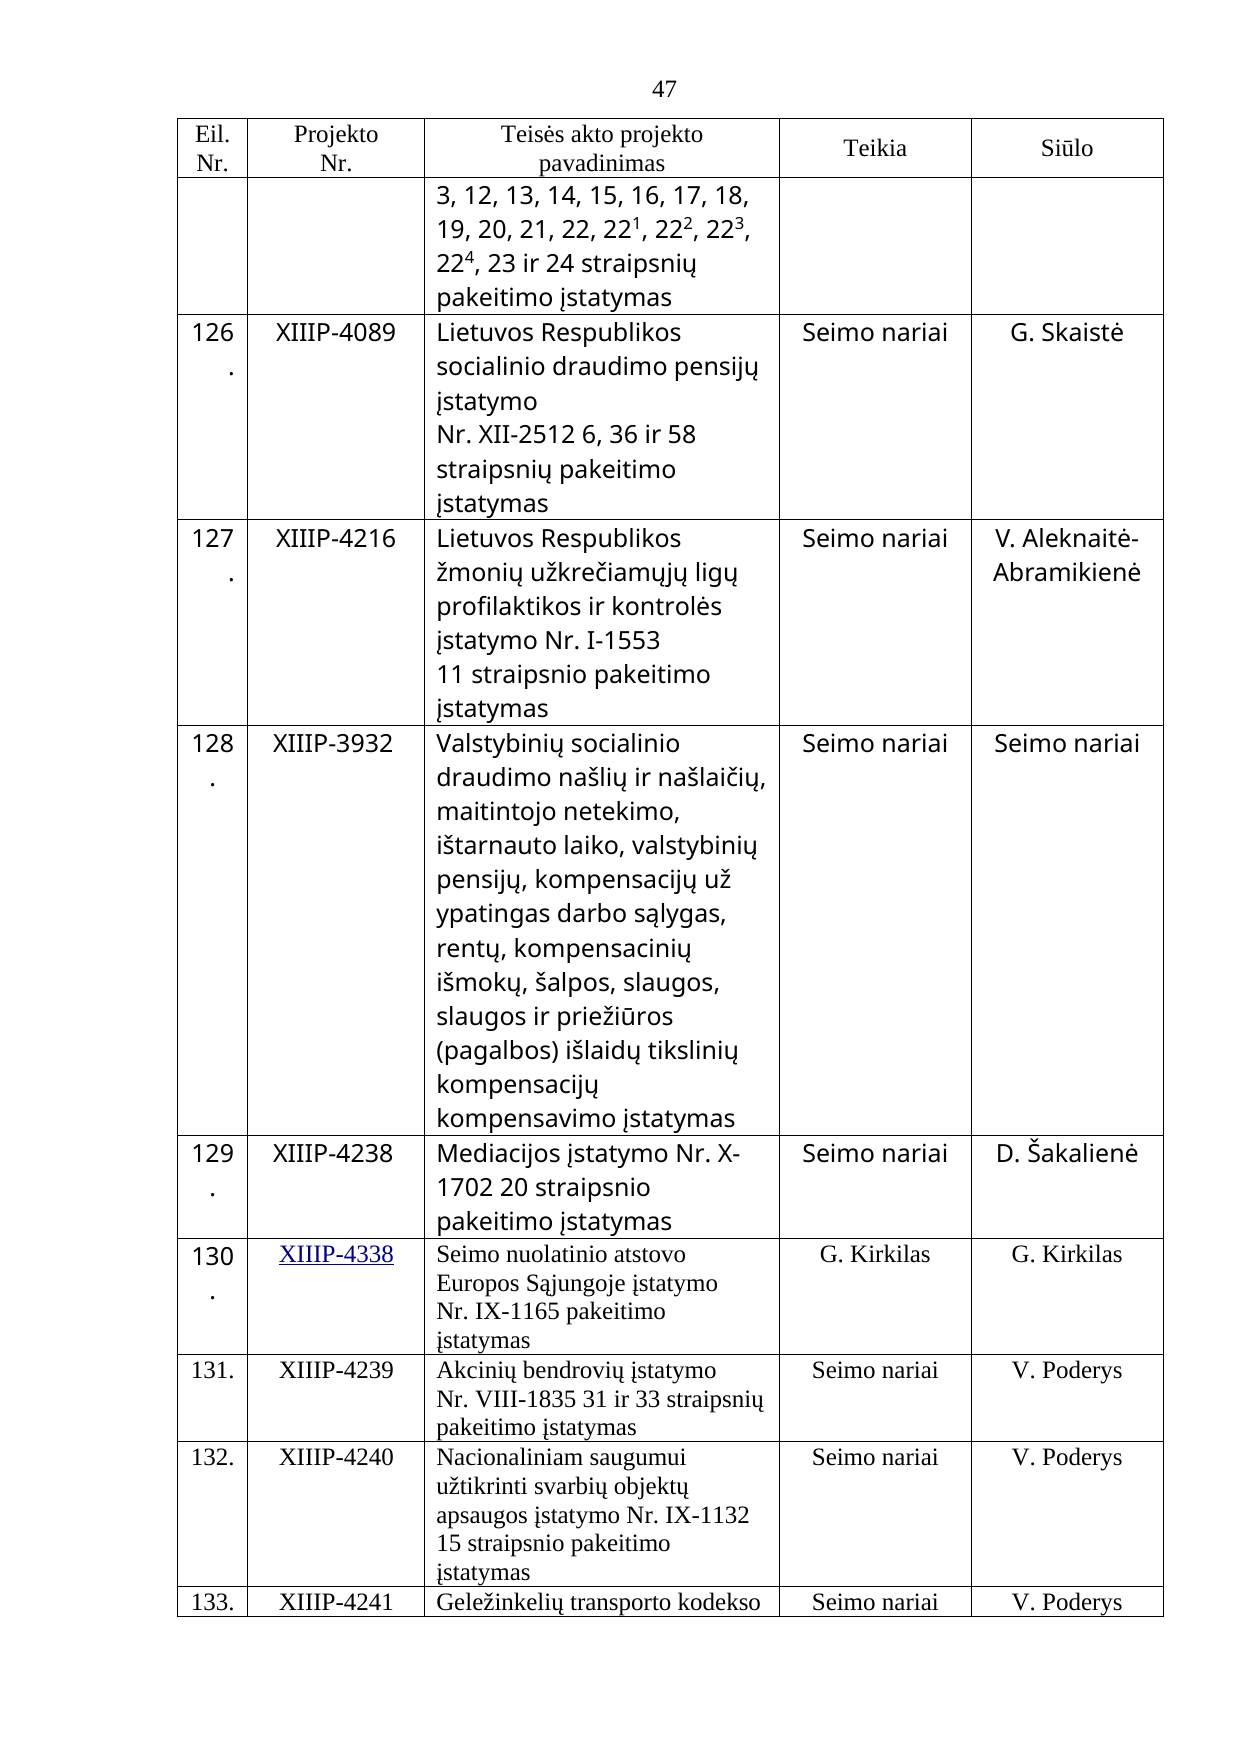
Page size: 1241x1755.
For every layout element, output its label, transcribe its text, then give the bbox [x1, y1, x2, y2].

table_cell 126. [178, 315, 247, 519]
table_cell Seimo nariai [780, 520, 971, 725]
table_cell [248, 178, 424, 314]
table_cell 130. [178, 1239, 247, 1354]
table_cell [780, 178, 971, 314]
table_header Teisės akto projekto pavadinimas [425, 119, 779, 177]
table_cell XIIIP-4240 [248, 1442, 424, 1586]
table_cell Seimo nariai [780, 1442, 971, 1586]
table_cell Akcinių bendrovių įstatymo Nr. VIII-1835 31 ir 33 straipsnių pakeitimo įstatymas [425, 1355, 779, 1441]
table_cell Seimo nariai [780, 726, 971, 1134]
table_cell Seimo nariai [972, 726, 1163, 1134]
table_cell V. Poderys [972, 1355, 1163, 1441]
table_cell 128. [178, 726, 247, 1134]
table_cell [972, 178, 1163, 314]
table_cell Mediacijos įstatymo Nr. X-1702 20 straipsnio pakeitimo įstatymas [425, 1136, 779, 1238]
table_cell V. Poderys [972, 1442, 1163, 1586]
table_cell D. Šakalienė [972, 1136, 1163, 1238]
table_cell XIIIP-4238 [248, 1136, 424, 1238]
table_cell XIIIP-4239 [248, 1355, 424, 1441]
table_cell 129. [178, 1136, 247, 1238]
table_cell G. Skaistė [972, 315, 1163, 519]
table_header Teikia [780, 119, 971, 177]
table_cell V. Aleknaitė-Abramikienė [972, 520, 1163, 725]
table_header Projekto Nr. [248, 119, 424, 177]
table_cell Nacionaliniam saugumui užtikrinti svarbių objektų apsaugos įstatymo Nr. IX-1132 15 straipsnio pakeitimo įstatymas [425, 1442, 779, 1586]
table_cell Seimo nariai [780, 1355, 971, 1441]
table_cell G. Kirkilas [780, 1239, 971, 1354]
table_header Eil. Nr. [178, 119, 247, 177]
table_cell XIIIP-4089 [248, 315, 424, 519]
table_cell XIIIP-4216 [248, 520, 424, 725]
table_cell V. Poderys [972, 1587, 1163, 1616]
table_cell 3, 12, 13, 14, 15, 16, 17, 18, 19, 20, 21, 22, 221, 222, 223, 224, 23 ir 24 straipsnių pakeitimo įstatymas [425, 178, 779, 314]
table_cell Geležinkelių transporto kodekso [425, 1587, 779, 1616]
table_cell 133. [178, 1587, 247, 1616]
table_cell Lietuvos Respublikos žmonių užkrečiamųjų ligų profilaktikos ir kontrolės įstatymo Nr. I-1553 11 straipsnio pakeitimo įstatymas [425, 520, 779, 725]
table_header Siūlo [972, 119, 1163, 177]
table_cell Seimo nuolatinio atstovo Europos Sąjungoje įstatymo Nr. IX-1165 pakeitimo įstatymas [425, 1239, 779, 1354]
table_cell XIIIP-3932 [248, 726, 424, 1134]
table_cell XIIIP-4241 [248, 1587, 424, 1616]
table_cell 131. [178, 1355, 247, 1441]
table_cell XIIIP-4338 [248, 1239, 424, 1354]
table_cell Lietuvos Respublikos socialinio draudimo pensijų įstatymo Nr. XII-2512 6, 36 ir 58 straipsnių pakeitimo įstatymas [425, 315, 779, 519]
table_cell 132. [178, 1442, 247, 1586]
table_cell Valstybinių socialinio draudimo našlių ir našlaičių, maitintojo netekimo, ištarnauto laiko, valstybinių pensijų, kompensacijų už ypatingas darbo sąlygas, rentų, kompensacinių išmokų, šalpos, slaugos, slaugos ir priežiūros (pagalbos) išlaidų tikslinių kompensacijų kompensavimo įstatymas [425, 726, 779, 1134]
table_cell [178, 178, 247, 314]
table_cell Seimo nariai [780, 315, 971, 519]
table_cell Seimo nariai [780, 1136, 971, 1238]
table_cell G. Kirkilas [972, 1239, 1163, 1354]
table_cell 127. [178, 520, 247, 725]
table_cell Seimo nariai [780, 1587, 971, 1616]
